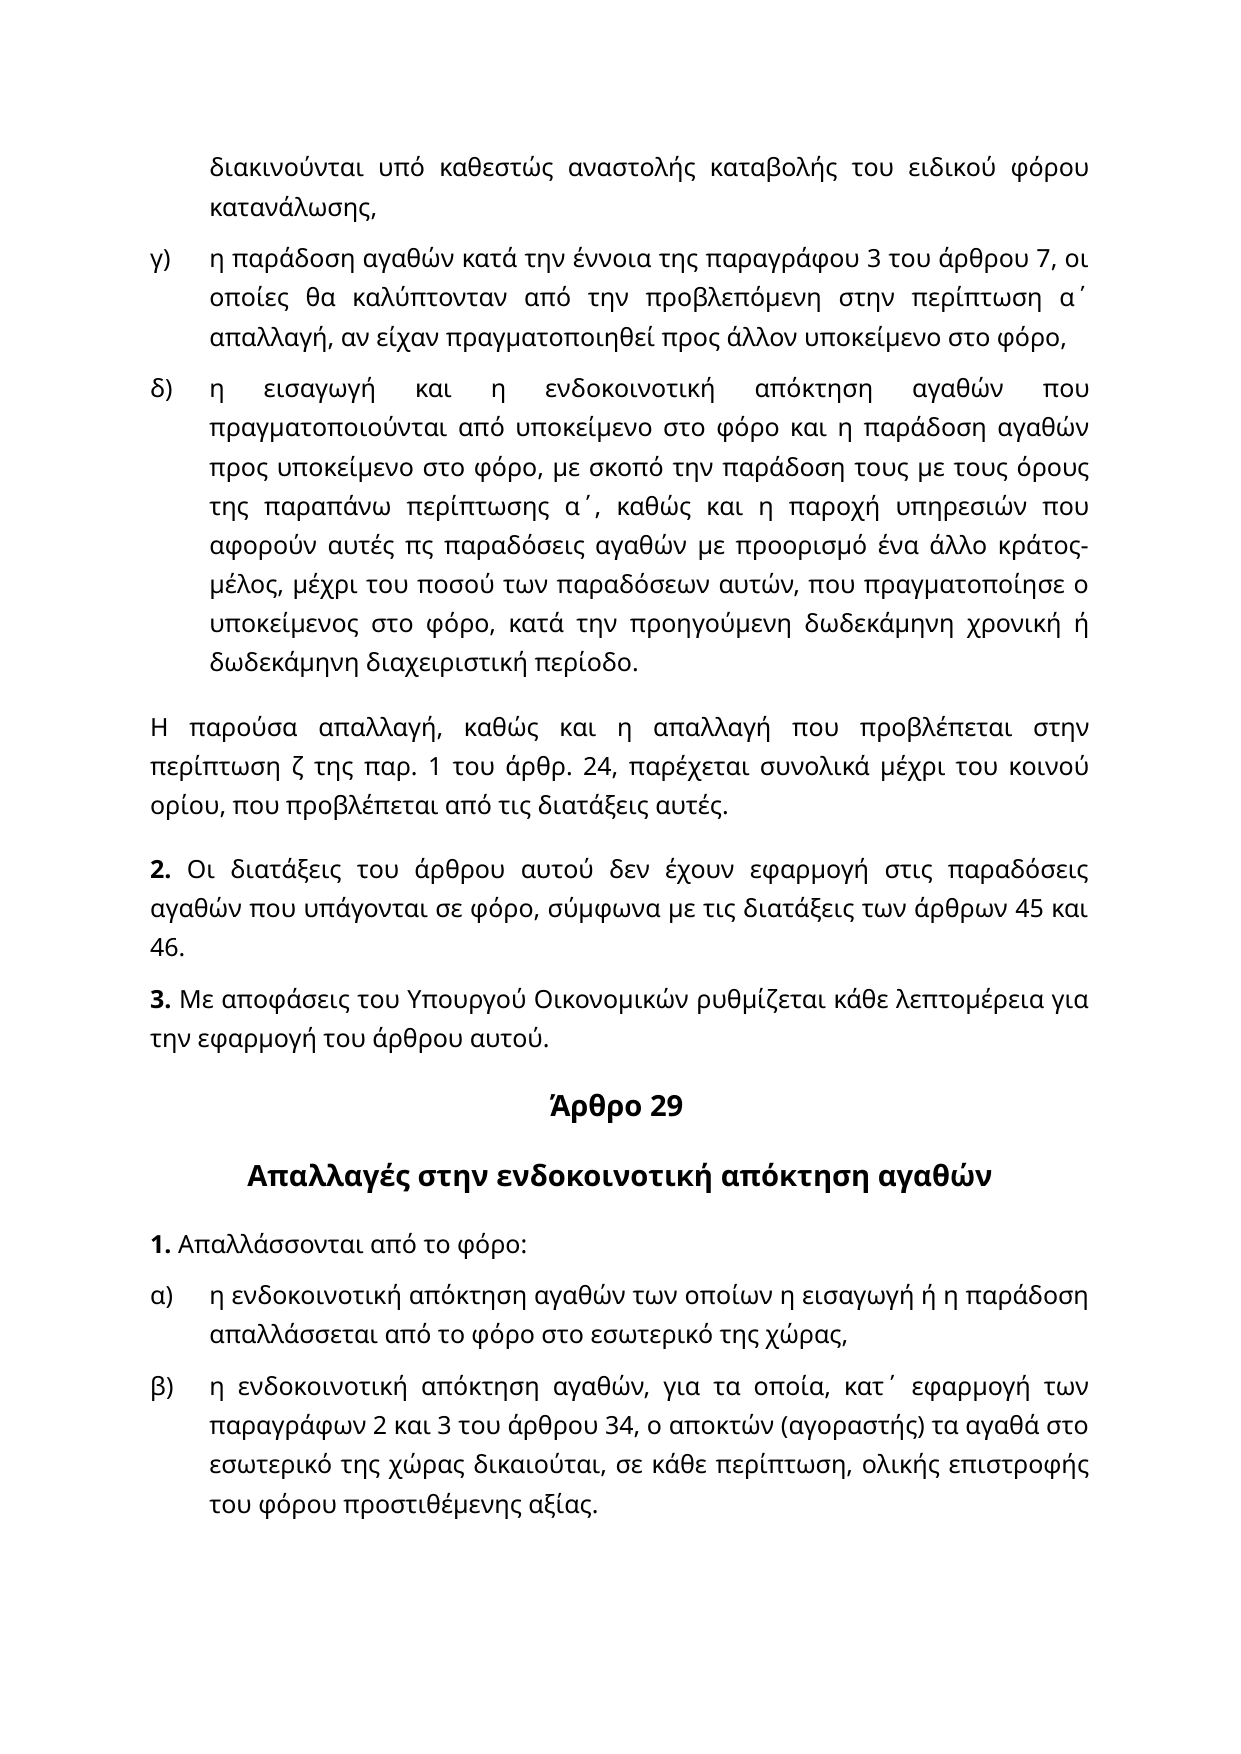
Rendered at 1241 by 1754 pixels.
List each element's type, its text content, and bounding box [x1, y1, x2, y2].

list γ) η παράδοση αγαθών κατά την έννοια της παραγράφου 3 του άρθρου 7, οι οποίες θα καλύπτονταν από την προβλεπόμενη στην περίπτωση α΄ απαλλαγή, αν είχαν πραγματοποιηθεί προς άλλον υποκείμενο στο φόρο, [150, 241, 1090, 353]
text 1. Απαλλάσσονται από το φόρο: [150, 1226, 1090, 1260]
list α) η ενδοκοινοτική απόκτηση αγαθών των οποίων η εισαγωγή ή η παράδοση απαλλάσσεται από το φόρο στο εσωτερικό της χώρας, [150, 1278, 1090, 1351]
subtitle Απαλλαγές στην ενδοκοινοτική απόκτηση αγαθών [150, 1156, 1090, 1195]
text Η παρούσα απαλλαγή, καθώς και η απαλλαγή που προβλέπεται στην περίπτωση ζ της παρ. 1 του άρθρ. 24, παρέχεται συνολικά μέχρι του κοινού ορίου, που προβλέπεται από τις διατάξεις αυτές. [150, 709, 1090, 822]
list β) η ενδοκοινοτική απόκτηση αγαθών, για τα οποία, κατ΄ εφαρμογή των παραγράφων 2 και 3 του άρθρου 34, ο αποκτών (αγοραστής) τα αγαθά στο εσωτερικό της χώρας δικαιούται, σε κάθε περίπτωση, ολικής επιστροφής του φόρου προστιθέμενης αξίας. [150, 1369, 1090, 1520]
subtitle Άρθρο 29 [150, 1085, 1090, 1125]
text 2. Οι διατάξεις του άρθρου αυτού δεν έχουν εφαρμογή στις παραδόσεις αγαθών που υπάγονται σε φόρο, σύμφωνα με τις διατάξεις των άρθρων 45 και 46. [150, 852, 1090, 964]
list διακινούνται υπό καθεστώς αναστολής καταβολής του ειδικού φόρου κατανάλωσης, [150, 150, 1090, 223]
text 3. Με αποφάσεις του Υπουργού Οικονομικών ρυθμίζεται κάθε λεπτομέρεια για την εφαρμογή του άρθρου αυτού. [150, 982, 1090, 1055]
list δ) η εισαγωγή και η ενδοκοινοτική απόκτηση αγαθών που πραγματοποιούνται από υποκείμενο στο φόρο και η παράδοση αγαθών προς υποκείμενο στο φόρο, με σκοπό την παράδοση τους με τους όρους της παραπάνω περίπτωσης α΄, καθώς και η παροχή υπηρεσιών που αφορούν αυτές πς παραδόσεις αγαθών με προορισμό ένα άλλο κράτος-μέλος, μέχρι του ποσού των παραδόσεων αυτών, που πραγματοποίησε ο υποκείμενος στο φόρο, κατά την προηγούμενη δωδεκάμηνη χρονική ή δωδεκάμηνη διαχειριστική περίοδο. [150, 371, 1090, 679]
